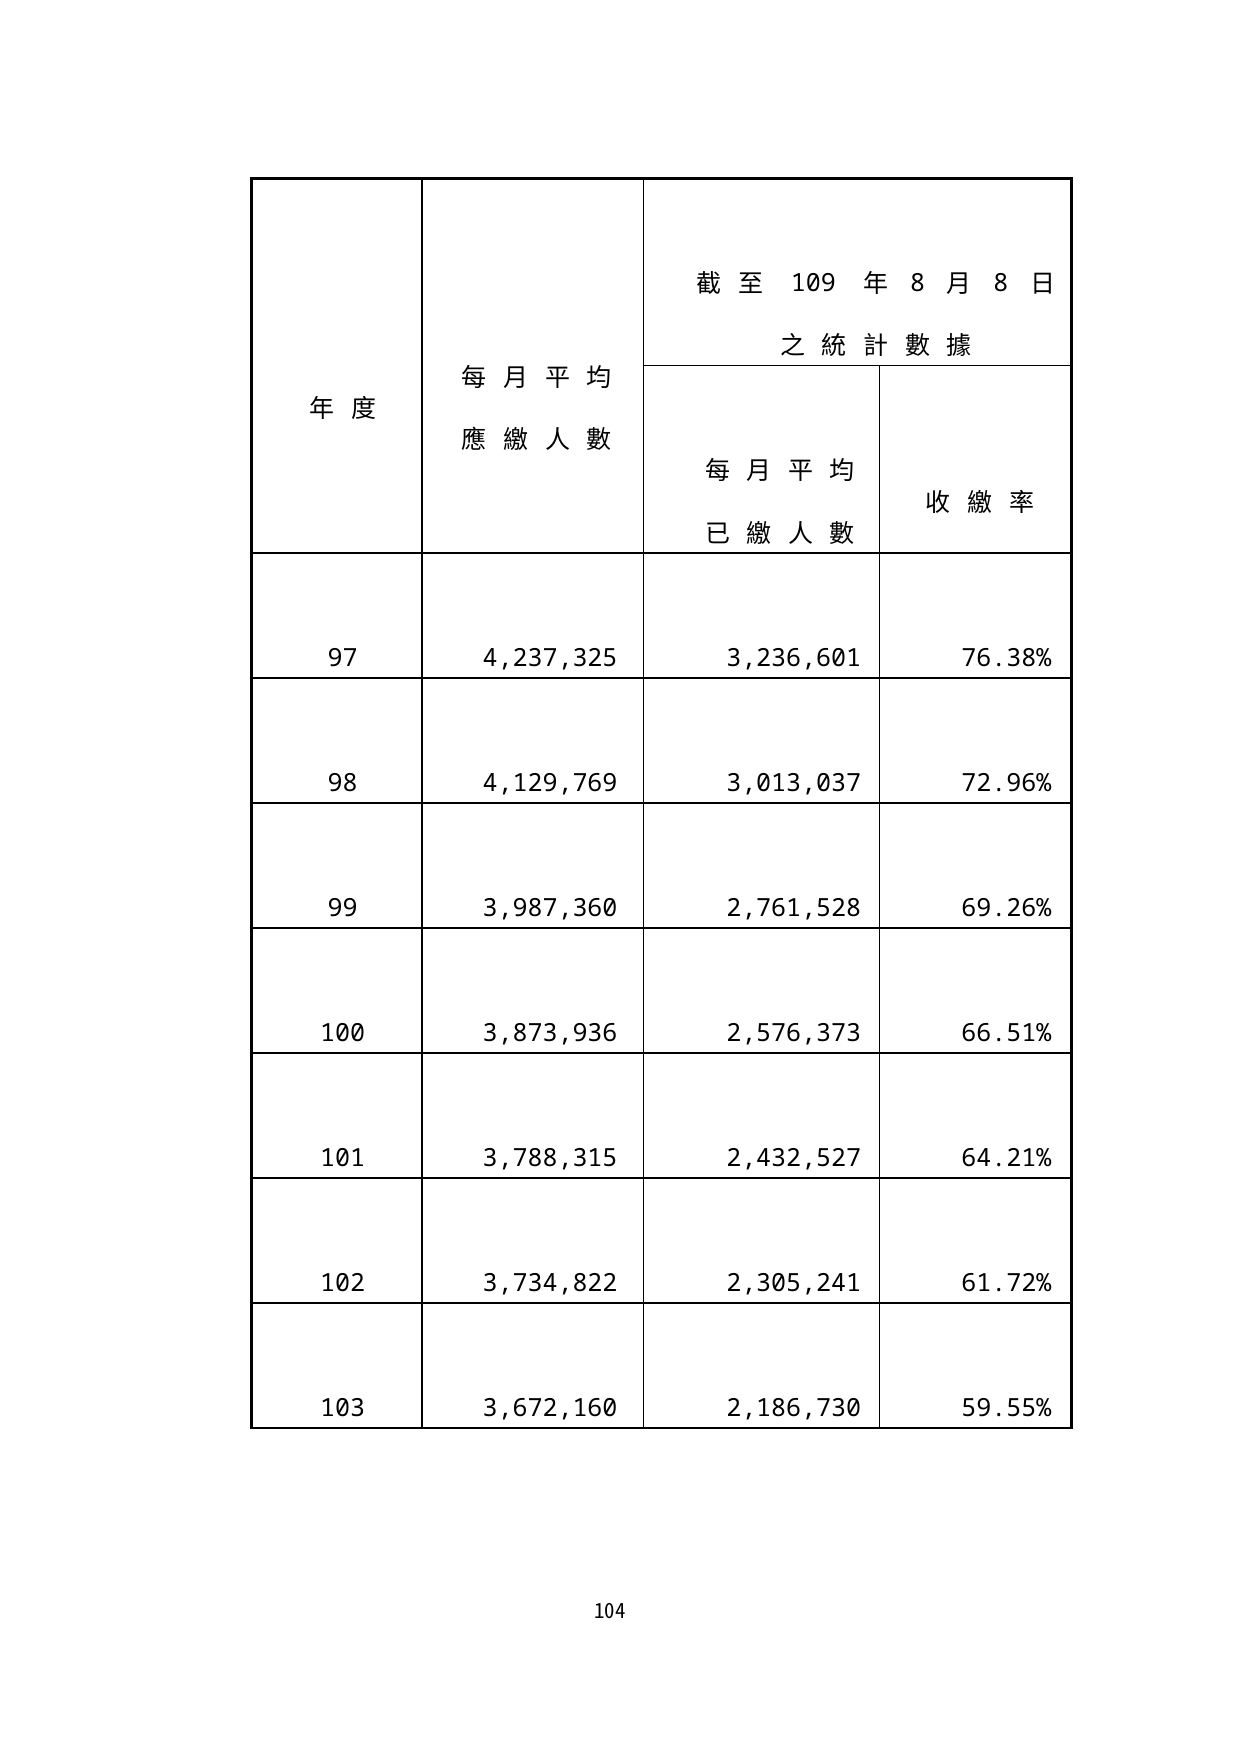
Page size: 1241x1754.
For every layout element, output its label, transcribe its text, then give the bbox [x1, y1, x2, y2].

table_header 年度 [253, 180, 421, 552]
table_cell 3,788,315 [423, 1054, 643, 1177]
table_cell 2,761,528 [644, 804, 879, 927]
table_cell 3,873,936 [423, 929, 643, 1052]
table_cell 59.55% [880, 1304, 1070, 1427]
table_cell 101 [253, 1054, 421, 1177]
table_cell 每月平均已繳人數 [644, 366, 879, 552]
table_cell 3,672,160 [423, 1304, 643, 1427]
table_cell 3,236,601 [644, 554, 879, 677]
table_cell 76.38% [880, 554, 1070, 677]
table_header 截至109年8月8日之統計數據 [644, 180, 1070, 365]
table_cell 98 [253, 679, 421, 802]
table_cell 72.96% [880, 679, 1070, 802]
table_cell 64.21% [880, 1054, 1070, 1177]
table_cell 3,734,822 [423, 1179, 643, 1302]
table_cell 收繳率 [880, 366, 1070, 552]
table_cell 99 [253, 804, 421, 927]
table_cell 102 [253, 1179, 421, 1302]
table_cell 100 [253, 929, 421, 1052]
table_cell 2,576,373 [644, 929, 879, 1052]
table_cell 2,432,527 [644, 1054, 879, 1177]
table_cell 2,305,241 [644, 1179, 879, 1302]
table_header 每月平均應繳人數 [423, 180, 643, 552]
table_cell 4,129,769 [423, 679, 643, 802]
table_cell 66.51% [880, 929, 1070, 1052]
table_cell 97 [253, 554, 421, 677]
table_cell 4,237,325 [423, 554, 643, 677]
table_cell 2,186,730 [644, 1304, 879, 1427]
table_cell 3,013,037 [644, 679, 879, 802]
table_cell 69.26% [880, 804, 1070, 927]
table_cell 3,987,360 [423, 804, 643, 927]
table_cell 103 [253, 1304, 421, 1427]
table_cell 61.72% [880, 1179, 1070, 1302]
